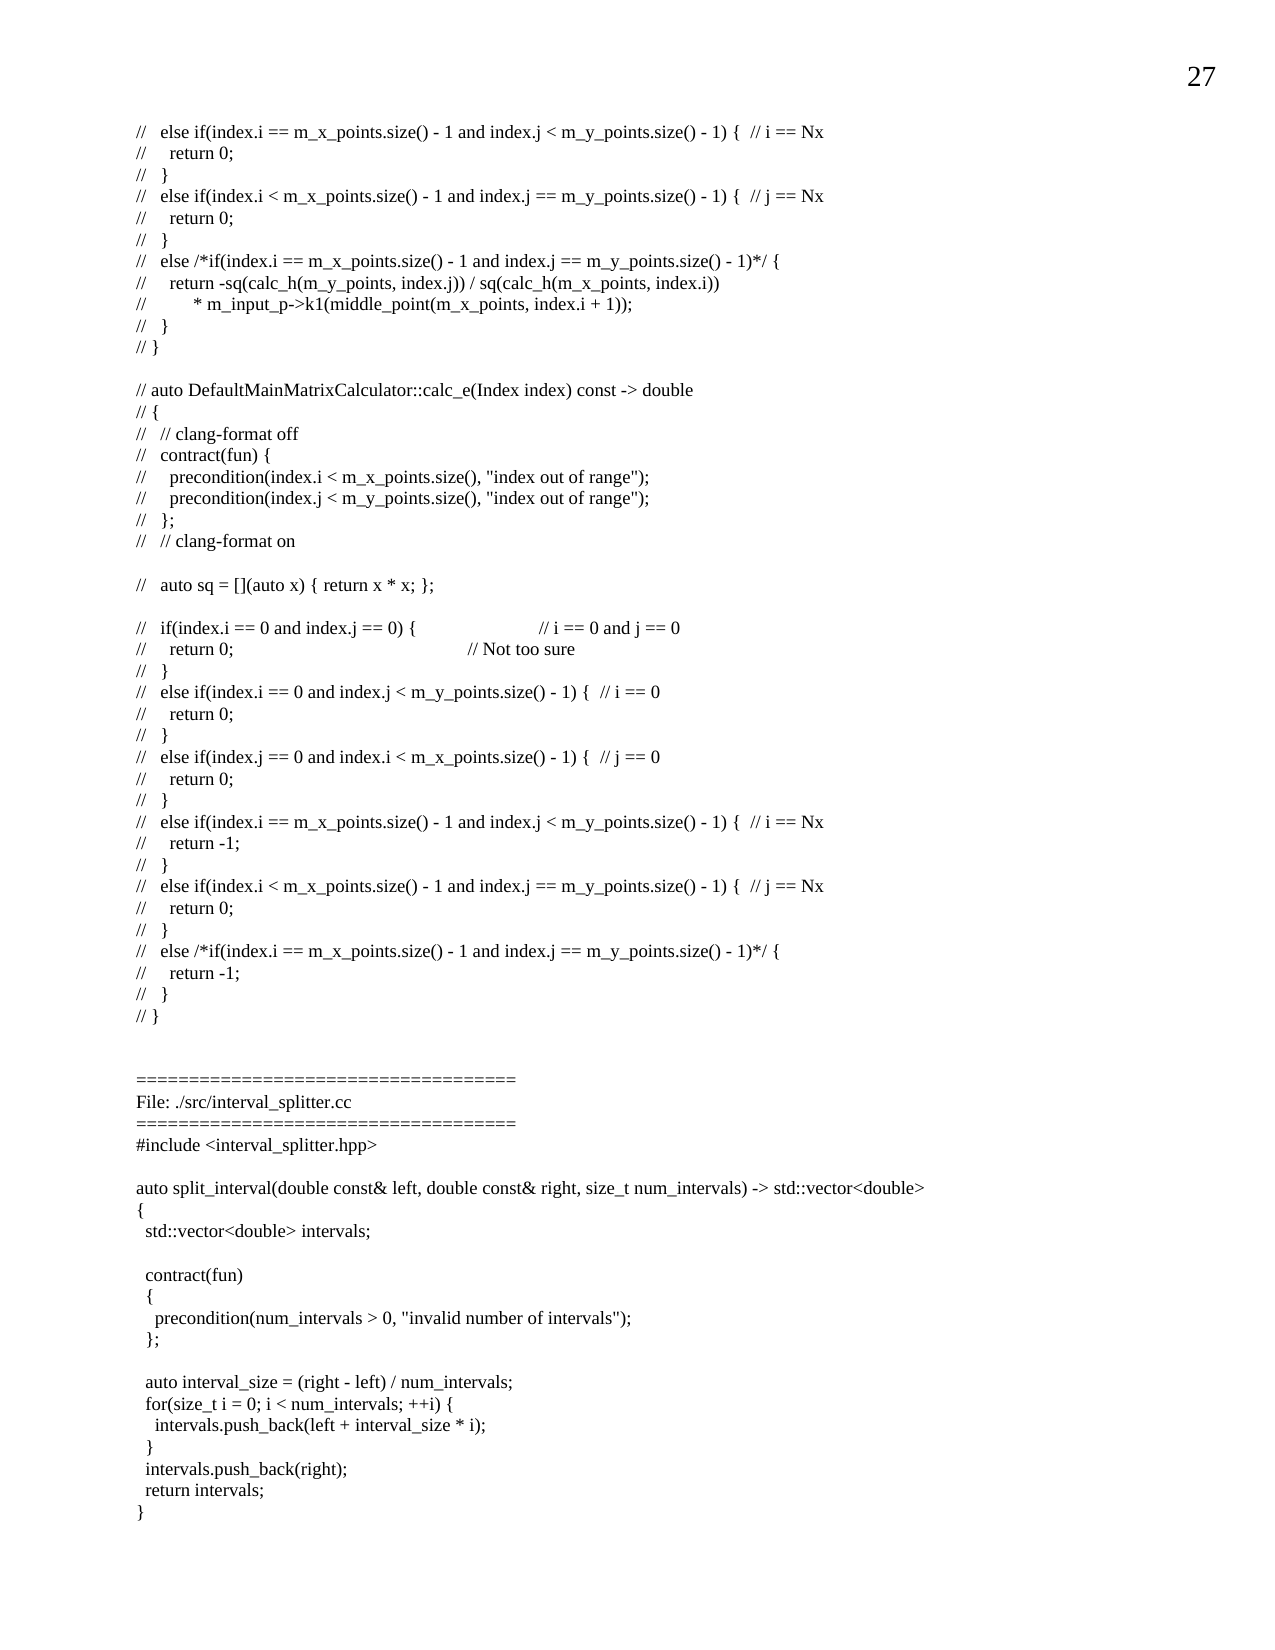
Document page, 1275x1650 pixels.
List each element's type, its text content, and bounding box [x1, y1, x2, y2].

text // // clang-format on [133, 530, 1214, 552]
text // return 0; [133, 897, 1214, 918]
text auto split_interval(double const& left, double const& right, size_t num_intervals) -> std::vector<double> [133, 1177, 1214, 1199]
text // } [133, 789, 1214, 811]
text // return -sq(calc_h(m_y_points, index.j)) / sq(calc_h(m_x_points, index.i)) [133, 272, 1214, 293]
text contract(fun) [133, 1263, 1214, 1285]
text // contract(fun) { [133, 444, 1214, 466]
text // precondition(index.i < m_x_points.size(), "index out of range"); [133, 466, 1214, 487]
text #include <interval_splitter.hpp> [133, 1134, 1214, 1156]
text // return 0; [133, 142, 1214, 164]
text // else /*if(index.i == m_x_points.size() - 1 and index.j == m_y_points.size() - 1)*/ { [133, 250, 1214, 272]
text // }; [133, 509, 1214, 530]
text auto interval_size = (right - left) / num_intervals; [133, 1371, 1214, 1393]
text // } [133, 315, 1214, 336]
text } [133, 1501, 1214, 1522]
text // // clang-format off [133, 422, 1214, 444]
text }; [133, 1328, 1214, 1350]
text // } [133, 724, 1214, 746]
text ==================================== [133, 1069, 1214, 1091]
text // } [133, 918, 1214, 940]
text // } [133, 660, 1214, 681]
text File: ./src/interval_splitter.cc [133, 1091, 1214, 1112]
text } [133, 1436, 1214, 1457]
text intervals.push_back(right); [133, 1457, 1214, 1479]
text // auto DefaultMainMatrixCalculator::calc_e(Index index) const -> double [133, 379, 1214, 401]
text // auto sq = [](auto x) { return x * x; }; [133, 573, 1214, 595]
text // else if(index.i == m_x_points.size() - 1 and index.j < m_y_points.size() - 1) { // i == Nx [133, 811, 1214, 832]
text // } [133, 336, 1214, 358]
text // else if(index.i == m_x_points.size() - 1 and index.j < m_y_points.size() - 1) { // i == Nx [133, 121, 1214, 142]
text // return 0; [133, 767, 1214, 789]
text precondition(num_intervals > 0, "invalid number of intervals"); [133, 1307, 1214, 1328]
text // else if(index.i < m_x_points.size() - 1 and index.j == m_y_points.size() - 1) { // j == Nx [133, 875, 1214, 897]
text // * m_input_p->k1(middle_point(m_x_points, index.i + 1)); [133, 293, 1214, 315]
text ==================================== [133, 1112, 1214, 1134]
text return intervals; [133, 1479, 1214, 1501]
text // return 0; [133, 703, 1214, 724]
text // return -1; [133, 832, 1214, 854]
text intervals.push_back(left + interval_size * i); [133, 1414, 1214, 1436]
text { [133, 1285, 1214, 1307]
text // } [133, 228, 1214, 250]
text // else if(index.i < m_x_points.size() - 1 and index.j == m_y_points.size() - 1) { // j == Nx [133, 185, 1214, 207]
text // return -1; [133, 962, 1214, 983]
text // } [133, 983, 1214, 1005]
text // } [133, 854, 1214, 875]
text // } [133, 164, 1214, 185]
text // return 0; // Not too sure [133, 638, 1214, 660]
text // else if(index.j == 0 and index.i < m_x_points.size() - 1) { // j == 0 [133, 746, 1214, 767]
text // } [133, 1005, 1214, 1026]
text for(size_t i = 0; i < num_intervals; ++i) { [133, 1393, 1214, 1414]
text // { [133, 401, 1214, 422]
text { [133, 1199, 1214, 1220]
text // else /*if(index.i == m_x_points.size() - 1 and index.j == m_y_points.size() - 1)*/ { [133, 940, 1214, 962]
text // else if(index.i == 0 and index.j < m_y_points.size() - 1) { // i == 0 [133, 681, 1214, 703]
text // precondition(index.j < m_y_points.size(), "index out of range"); [133, 487, 1214, 509]
text // return 0; [133, 207, 1214, 228]
text std::vector<double> intervals; [133, 1220, 1214, 1242]
text // if(index.i == 0 and index.j == 0) { // i == 0 and j == 0 [133, 617, 1214, 638]
